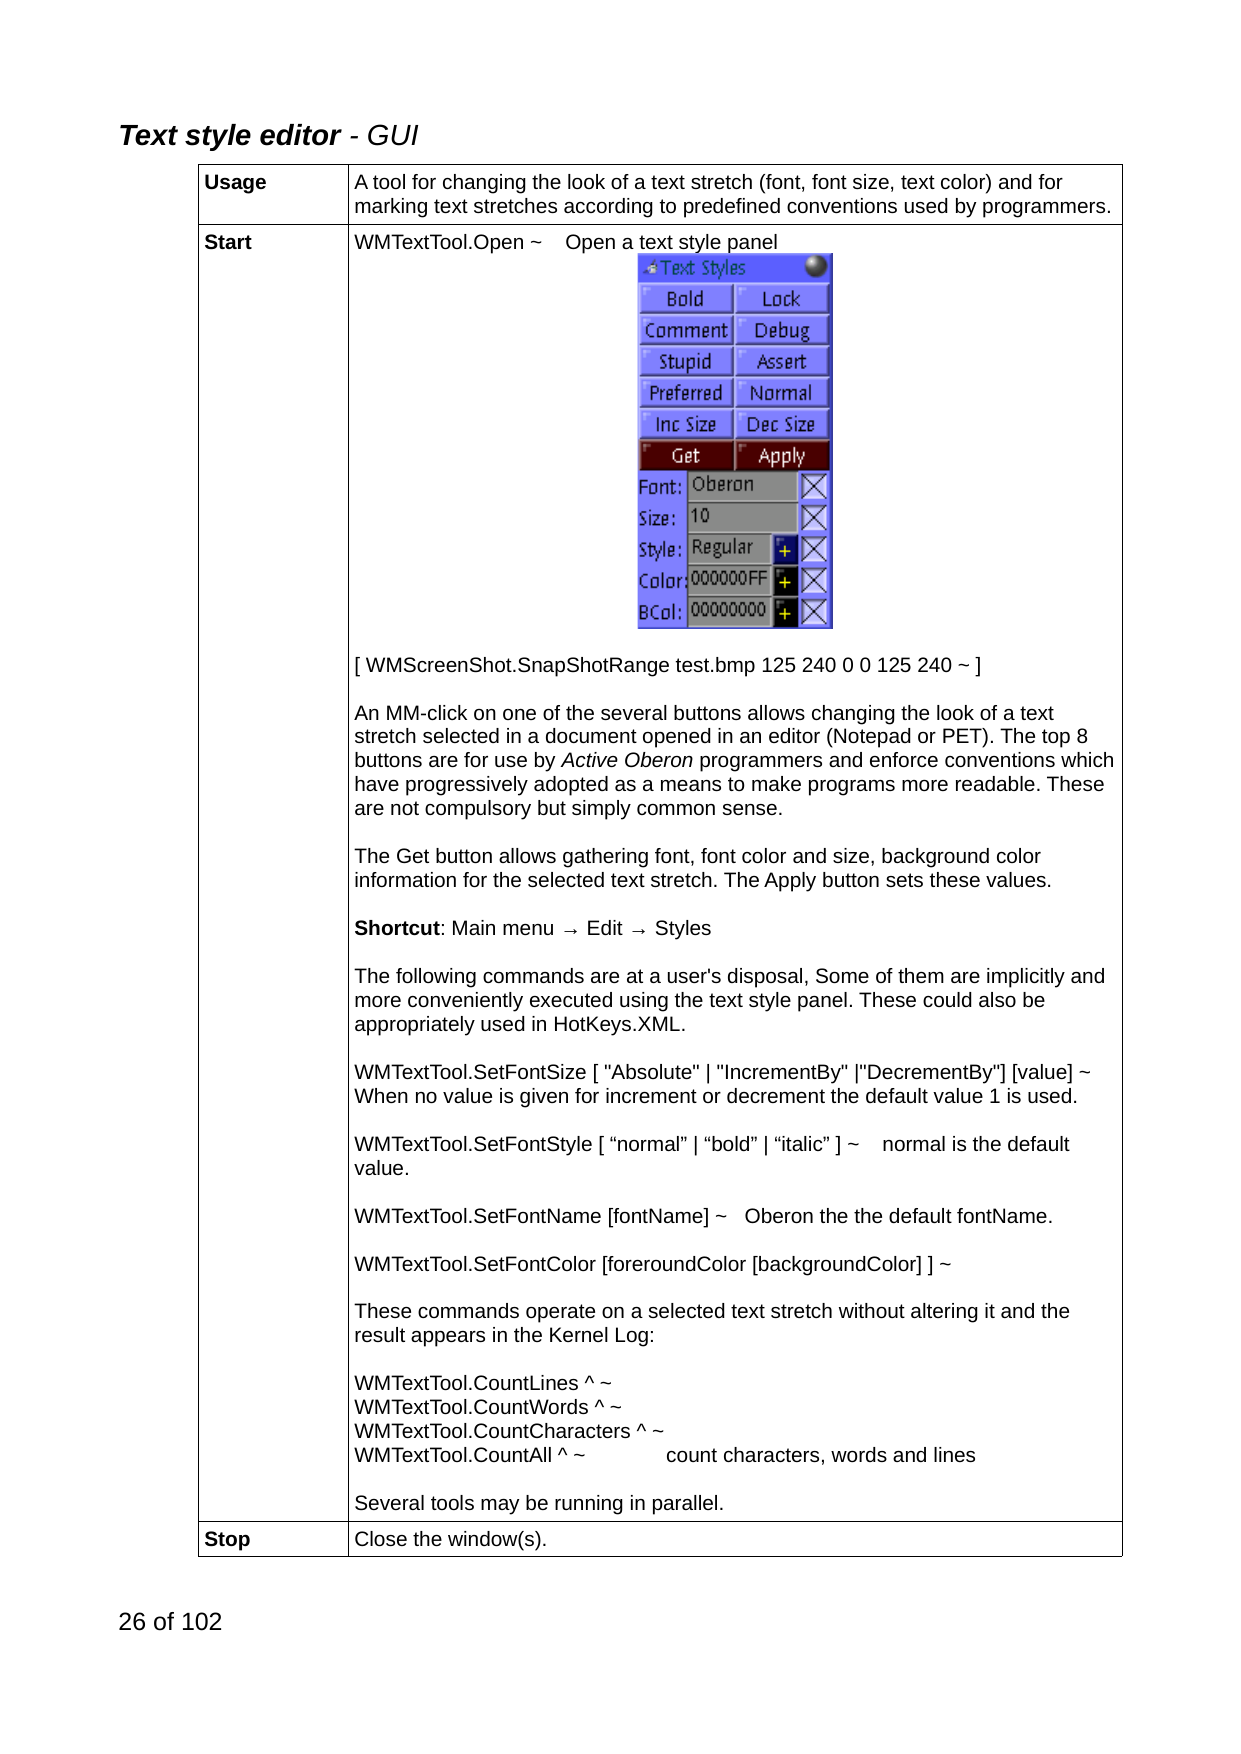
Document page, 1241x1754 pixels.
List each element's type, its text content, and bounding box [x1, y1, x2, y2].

table_cell [ WMScreenShot.SnapShotRange test.bmp 125 240 0 0 125 240 ~ ] An MM-click on one of the several buttons allows changing the look of a text stretch selected in a document opened in an editor (Notepad or PET). The top 8 buttons are for use by Active Oberon programmers and enforce conventions which have progressively adopted as a means to make programs more readable. These are not compulsory but simply common sense. The Get button allows gathering font, font color and size, background color information for the selected text stretch. The Apply button sets these values. Shortcut: Main menu → Edit → Styles The following commands are at a user's disposal, Some of them are implicitly and more conveniently executed using the text style panel. These could also be appropriately used in HotKeys.XML. WMTextTool.SetFontSize [ "Absolute" | "IncrementBy" |"DecrementBy"] [value] ~ When no value is given for increment or decrement the default value 1 is used. WMTextTool.SetFontStyle [ “normal” | “bold” | “italic” ] ~ normal is the default value. WMTextTool.SetFontName [fontName] ~ Oberon the the default fontName. WMTextTool.SetFontColor [foreroundColor [backgroundColor] ] ~ These commands operate on a selected text stretch without altering it and the result appears in the Kernel Log: WMTextTool.CountLines ^ ~ WMTextTool.CountWords ^ ~ WMTextTool.CountCharacters ^ ~ WMTextTool.CountAll ^ ~ count characters, words and lines Several tools may be running in parallel. [349, 629, 1122, 1521]
table_cell Stop [199, 1522, 348, 1556]
table_cell Start [199, 225, 348, 1521]
table_cell Close the window(s). [349, 1522, 1122, 1556]
table_cell [833, 254, 1122, 628]
picture [637, 253, 833, 629]
table_header A tool for changing the look of a text stretch (font, font size, text color) and for marking text stretches according to predefined conventions used by programmers. [349, 165, 1122, 224]
subtitle Text style editor - GUI [118, 118, 1122, 152]
table_cell [349, 254, 637, 628]
table_header Usage [199, 165, 348, 224]
table_cell WMTextTool.Open ~ Open a text style panel [349, 225, 1122, 253]
